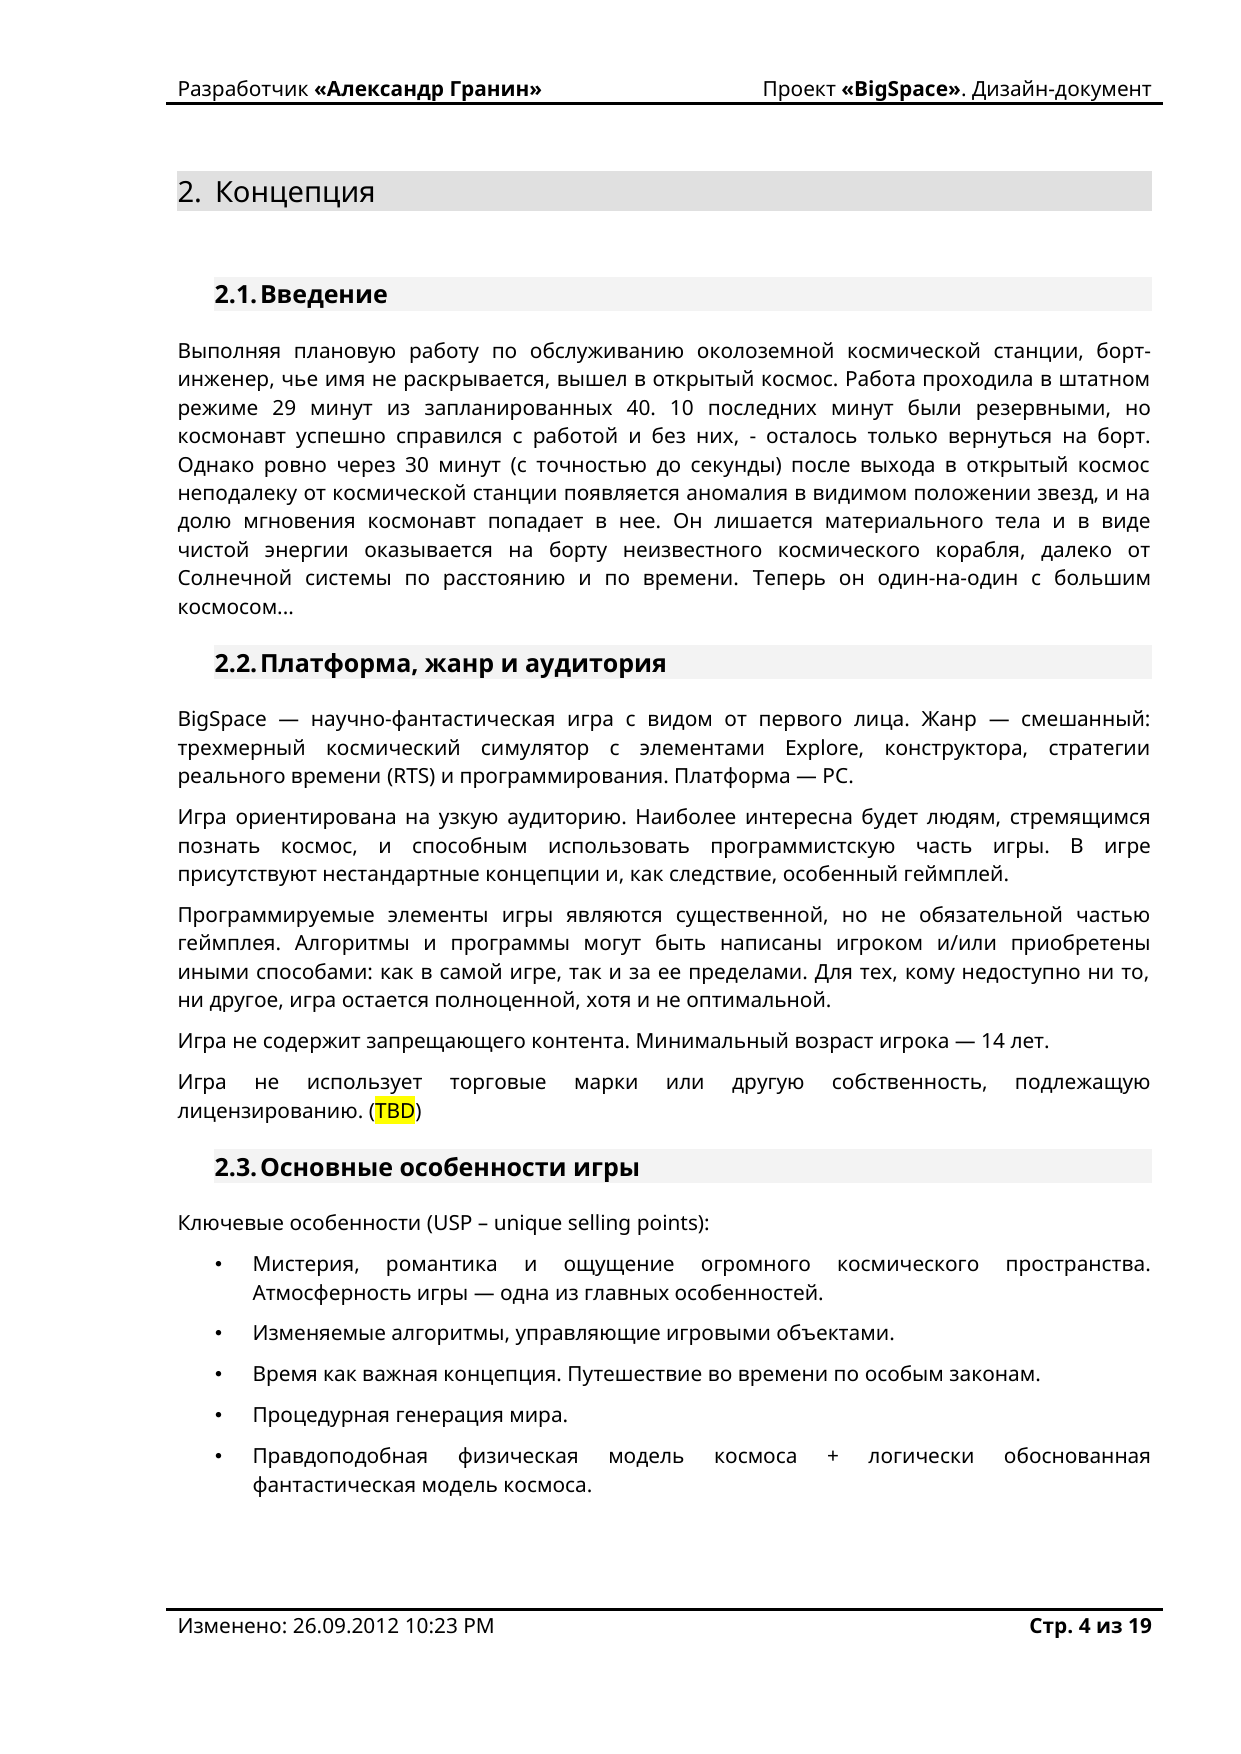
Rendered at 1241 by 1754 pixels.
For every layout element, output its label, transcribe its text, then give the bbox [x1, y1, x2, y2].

subtitle Концепция [177, 171, 1152, 211]
subtitle Введение [214, 277, 1152, 311]
text Ключевые особенности (USP – unique selling points): [177, 1208, 1152, 1237]
list Изменяемые алгоритмы, управляющие игровыми объектами. [215, 1318, 1152, 1347]
text Выполняя плановую работу по обслуживанию околоземной космической станции, борт-инженер, чье имя не раскрывается, вышел в открытый космос. Работа проходила в штатном режиме 29 минут из запланированных 40. 10 последних минут были резервными, но космонавт успешно справился с работой и без них, - осталось только вернуться на борт. Однако ровно через 30 минут (с точностью до секунды) после выхода в открытый космос неподалеку от космической станции появляется аномалия в видимом положении звезд, и на долю мгновения космонавт попадает в нее. Он лишается материального тела и в виде чистой энергии оказывается на борту неизвестного космического корабля, далеко от Солнечной системы по расстоянию и по времени. Теперь он один-на-один с большим космосом... [177, 336, 1152, 620]
text Игра не использует торговые марки или другую собственность, подлежащую лицензированию. (TBD) [177, 1067, 1152, 1124]
list Время как важная концепция. Путешествие во времени по особым законам. [215, 1359, 1152, 1388]
text Программируемые элементы игры являются существенной, но не обязательной частью геймплея. Алгоритмы и программы могут быть написаны игроком и/или приобретены иными способами: как в самой игре, так и за ее пределами. Для тех, кому недоступно ни то, ни другое, игра остается полноценной, хотя и не оптимальной. [177, 900, 1152, 1014]
subtitle Платформа, жанр и аудитория [214, 645, 1152, 679]
list Правдоподобная физическая модель космоса + логически обоснованная фантастическая модель космоса. [215, 1441, 1152, 1498]
subtitle Основные особенности игры [214, 1149, 1152, 1183]
list Мистерия, романтика и ощущение огромного космического пространства. Атмосферность игры — одна из главных особенностей. [215, 1249, 1152, 1306]
text Игра не содержит запрещающего контента. Минимальный возраст игрока — 14 лет. [177, 1026, 1152, 1055]
text BigSpace — научно-фантастическая игра с видом от первого лица. Жанр — смешанный: трехмерный космический симулятор с элементами Explore, конструктора, стратегии реального времени (RTS) и программирования. Платформа — PC. [177, 704, 1152, 790]
list Процедурная генерация мира. [215, 1400, 1152, 1429]
text Игра ориентирована на узкую аудиторию. Наиболее интересна будет людям, стремящимся познать космос, и способным использовать программистскую часть игры. В игре присутствуют нестандартные концепции и, как следствие, особенный геймплей. [177, 802, 1152, 888]
